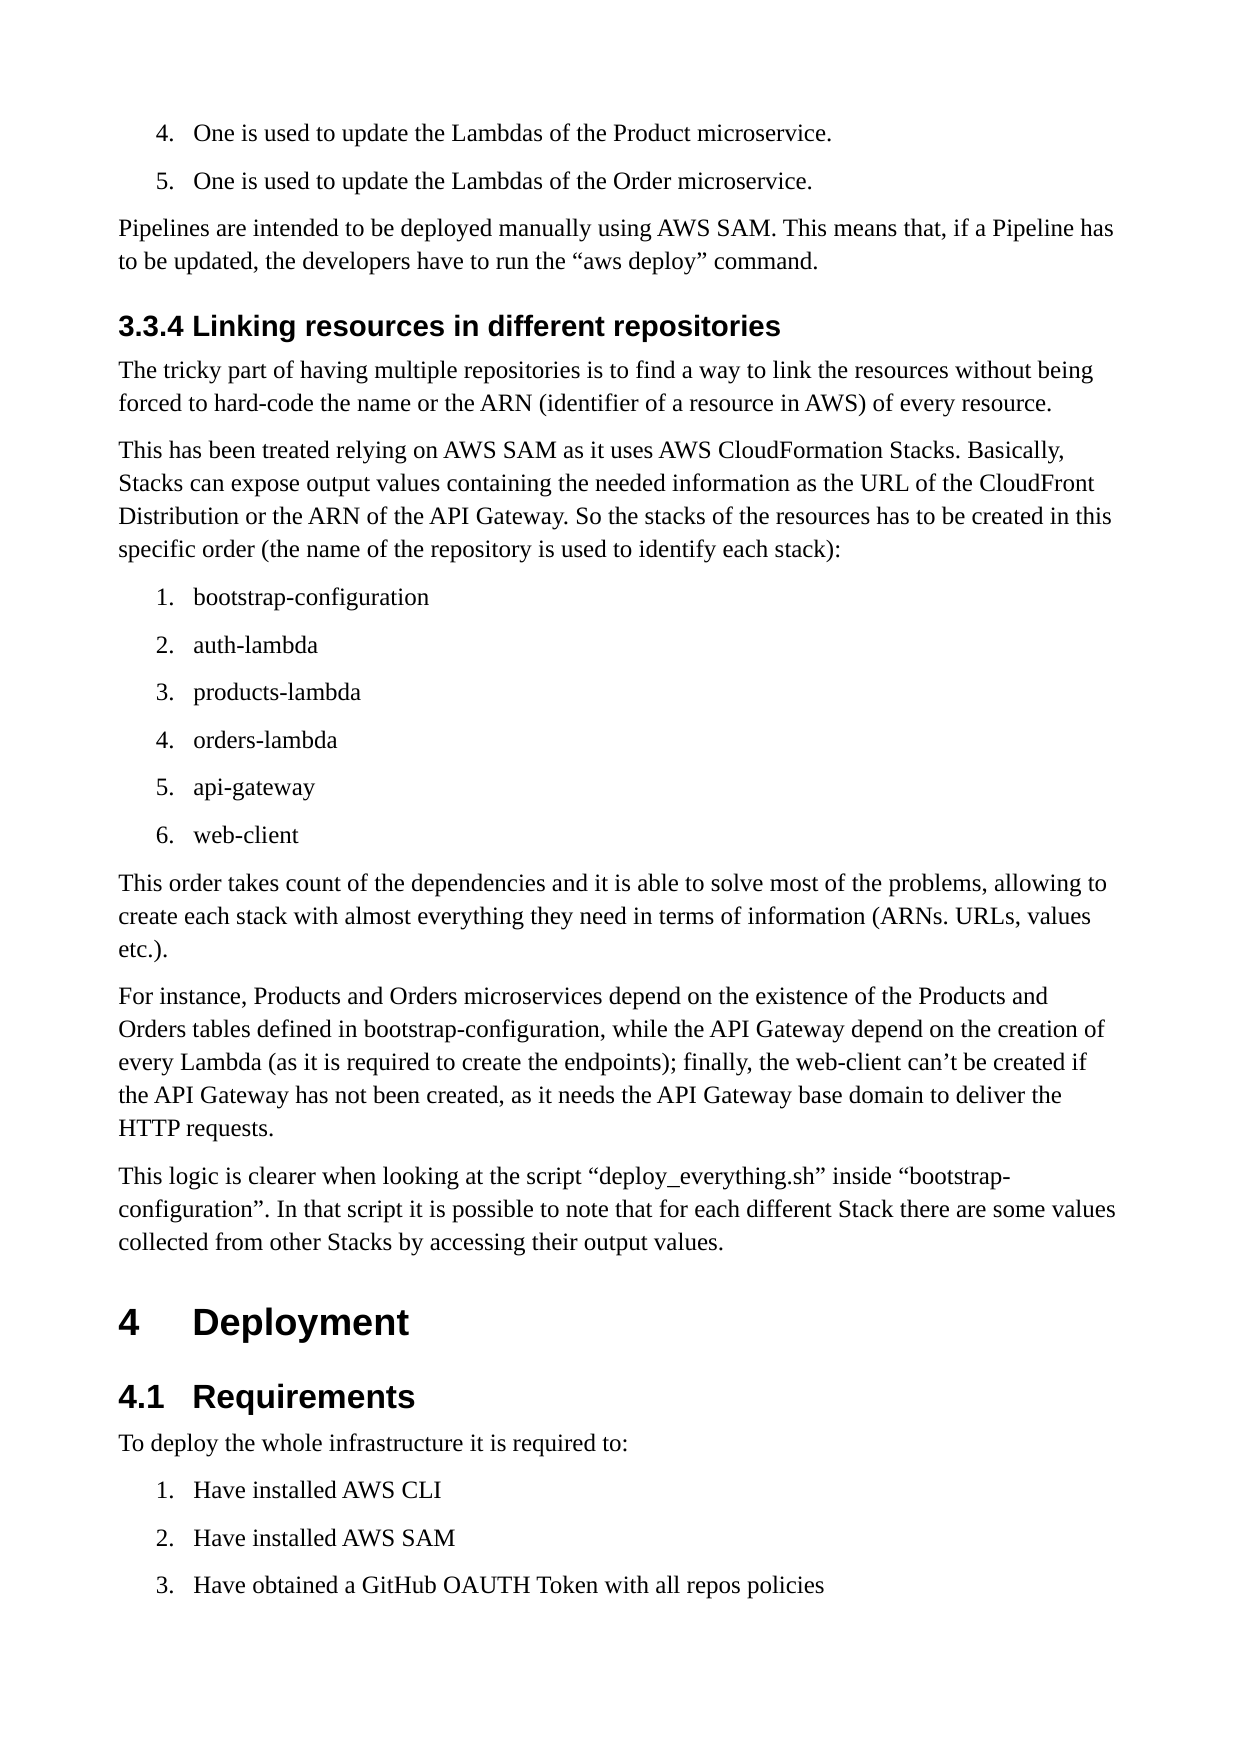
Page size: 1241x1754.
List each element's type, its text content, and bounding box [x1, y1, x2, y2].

list api-gateway [156, 772, 1122, 801]
list Have installed AWS SAM [156, 1523, 1122, 1552]
text To deploy the whole infrastructure it is required to: [118, 1428, 1122, 1457]
text This logic is clearer when looking at the script “deploy_everything.sh” inside “bootstrap-configuration”. In that script it is possible to note that for each different Stack there are some values collected from other Stacks by accessing their output values. [118, 1161, 1122, 1256]
list products-lambda [156, 677, 1122, 706]
subtitle Linking resources in different repositories [118, 308, 1122, 342]
list One is used to update the Lambdas of the Order microservice. [156, 166, 1122, 194]
subtitle Deployment [118, 1300, 1122, 1343]
text This order takes count of the dependencies and it is able to solve most of the problems, allowing to create each stack with almost everything they need in terms of information (ARNs. URLs, values etc.). [118, 868, 1122, 962]
list bootstrap-configuration [156, 582, 1122, 611]
list One is used to update the Lambdas of the Product microservice. [156, 118, 1122, 147]
list Have obtained a GitHub OAUTH Token with all repos policies [156, 1571, 1122, 1599]
subtitle Requirements [118, 1377, 1122, 1415]
text For instance, Products and Orders microservices depend on the existence of the Products and Orders tables defined in bootstrap-configuration, while the API Gateway depend on the creation of every Lambda (as it is required to create the endpoints); finally, the web-client can’t be created if the API Gateway has not been created, as it needs the API Gateway base domain to deliver the HTTP requests. [118, 981, 1122, 1142]
list Have installed AWS CLI [156, 1475, 1122, 1504]
text Pipelines are intended to be deployed manually using AWS SAM. This means that, if a Pipeline has to be updated, the developers have to run the “aws deploy” command. [118, 213, 1122, 275]
list orders-lambda [156, 725, 1122, 754]
text The tricky part of having multiple repositories is to find a way to link the resources without being forced to hard-code the name or the ARN (identifier of a resource in AWS) of every resource. [118, 355, 1122, 417]
text This has been treated relying on AWS SAM as it uses AWS CloudFormation Stacks. Basically, Stacks can expose output values containing the needed information as the URL of the CloudFront Distribution or the ARN of the API Gateway. So the stacks of the resources has to be created in this specific order (the name of the repository is used to identify each stack): [118, 435, 1122, 563]
list web-client [156, 820, 1122, 849]
list auth-lambda [156, 630, 1122, 658]
